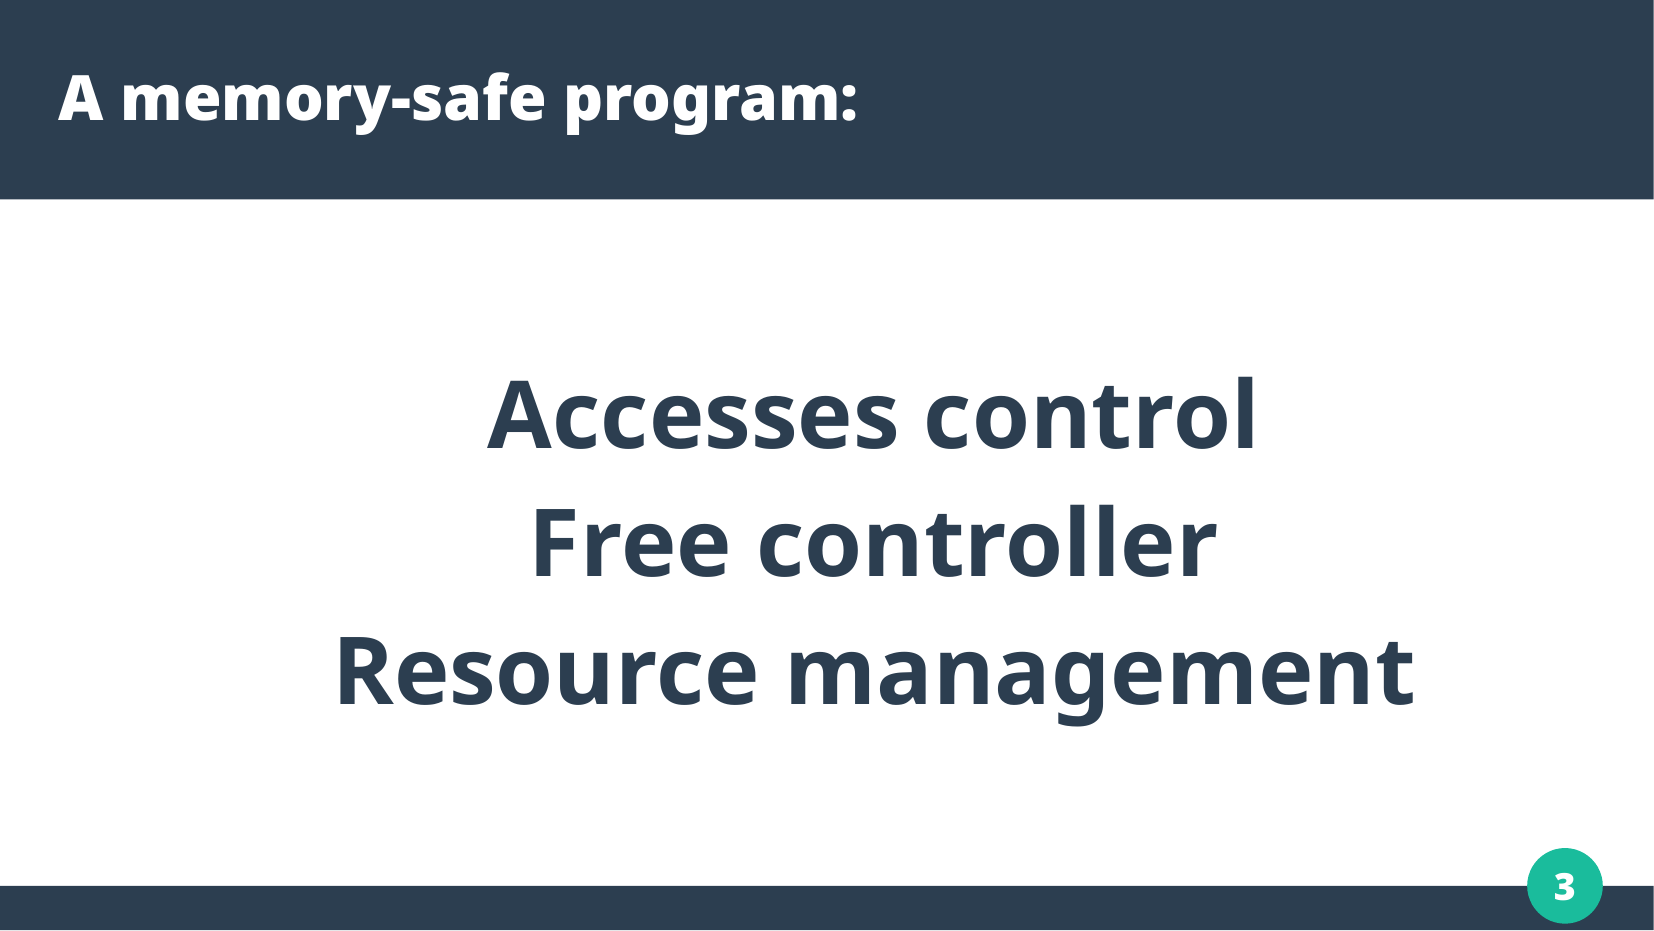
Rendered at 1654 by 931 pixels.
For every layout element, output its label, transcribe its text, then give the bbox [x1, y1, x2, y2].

title A memory-safe program: [59, 37, 1595, 155]
text_box Accesses control Free controller Resource management [112, 187, 1538, 638]
